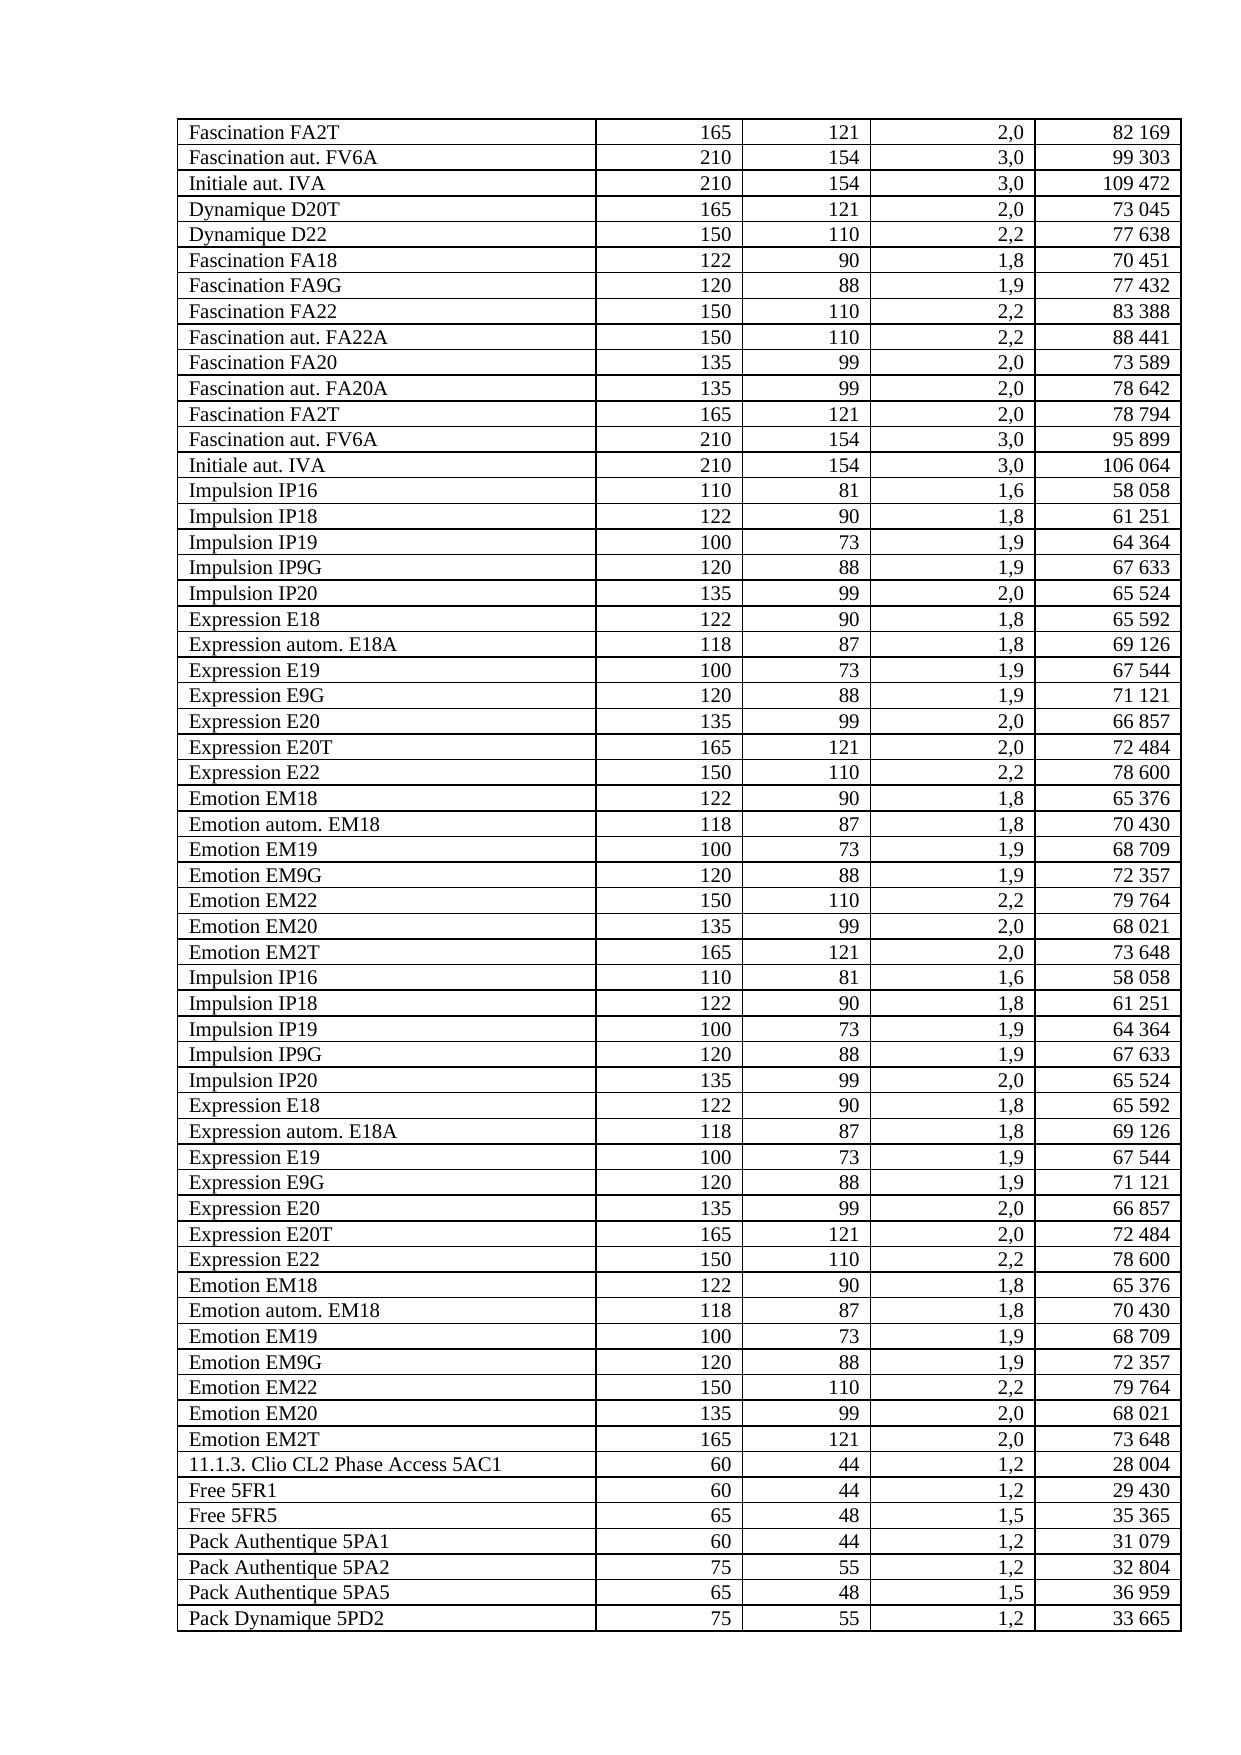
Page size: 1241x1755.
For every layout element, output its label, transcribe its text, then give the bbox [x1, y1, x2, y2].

table_cell 122 [597, 991, 742, 1015]
table_cell 44 [743, 1452, 870, 1476]
table_cell 121 [743, 197, 870, 221]
table_cell 3,0 [871, 453, 1034, 477]
table_cell 121 [743, 1222, 870, 1246]
table_cell Impulsion IP9G [178, 555, 595, 579]
table_cell Pack Authentique 5PA5 [178, 1580, 595, 1604]
table_cell 109 472 [1036, 171, 1180, 195]
table_cell 165 [597, 735, 742, 759]
table_cell 67 544 [1036, 658, 1180, 682]
table_cell 150 [597, 222, 742, 246]
table_cell 1,2 [871, 1478, 1034, 1502]
table_cell 120 [597, 555, 742, 579]
table_cell 1,8 [871, 991, 1034, 1015]
table_cell 100 [597, 1145, 742, 1169]
table_cell 99 [743, 709, 870, 733]
table_cell Expression E9G [178, 683, 595, 707]
table_cell 99 [743, 914, 870, 938]
table_cell 81 [743, 965, 870, 989]
table_cell 118 [597, 1119, 742, 1143]
table_cell 87 [743, 632, 870, 656]
table_cell 72 357 [1036, 863, 1180, 887]
table_cell 48 [743, 1580, 870, 1604]
table_cell 122 [597, 1093, 742, 1117]
table_cell 2,2 [871, 325, 1034, 349]
table_cell 122 [597, 504, 742, 528]
table_cell 154 [743, 145, 870, 169]
table_cell 29 430 [1036, 1478, 1180, 1502]
table_cell 65 [597, 1503, 742, 1527]
table_cell 88 [743, 1042, 870, 1066]
table_cell 120 [597, 273, 742, 297]
table_cell Initiale aut. IVA [178, 171, 595, 195]
table_cell 120 [597, 863, 742, 887]
table_cell 83 388 [1036, 299, 1180, 323]
table_cell 135 [597, 914, 742, 938]
table_cell 1,8 [871, 1298, 1034, 1322]
table_cell 1,9 [871, 683, 1034, 707]
table_cell 79 764 [1036, 1375, 1180, 1399]
table_cell Free 5FR1 [178, 1478, 595, 1502]
table_cell 118 [597, 632, 742, 656]
table_cell 72 484 [1036, 1222, 1180, 1246]
table_cell 110 [743, 325, 870, 349]
table_cell 73 [743, 1017, 870, 1041]
table_cell 135 [597, 1401, 742, 1425]
table_cell Impulsion IP16 [178, 965, 595, 989]
table_cell 88 [743, 555, 870, 579]
table_cell 90 [743, 607, 870, 631]
table_cell 2,0 [871, 197, 1034, 221]
table_cell 150 [597, 1375, 742, 1399]
table_cell 65 376 [1036, 1273, 1180, 1297]
table_cell 77 432 [1036, 273, 1180, 297]
table_cell 78 642 [1036, 376, 1180, 400]
table_cell 121 [743, 940, 870, 964]
table_cell 3,0 [871, 427, 1034, 451]
table_cell 106 064 [1036, 453, 1180, 477]
table_cell 1,8 [871, 632, 1034, 656]
table_cell Pack Authentique 5PA1 [178, 1529, 595, 1553]
table_cell 73 648 [1036, 940, 1180, 964]
table_cell 1,2 [871, 1452, 1034, 1476]
table_cell 73 [743, 1145, 870, 1169]
table_cell Fascination aut. FA22A [178, 325, 595, 349]
table_cell 60 [597, 1452, 742, 1476]
table_cell 44 [743, 1478, 870, 1502]
table_cell 2,0 [871, 1196, 1034, 1220]
table_cell 120 [597, 1170, 742, 1194]
table_cell 60 [597, 1478, 742, 1502]
table_cell 69 126 [1036, 1119, 1180, 1143]
table_cell 99 [743, 1196, 870, 1220]
table_cell Fascination aut. FA20A [178, 376, 595, 400]
table_cell 87 [743, 1298, 870, 1322]
table_cell 110 [597, 478, 742, 502]
table_cell 1,6 [871, 965, 1034, 989]
table_cell 65 592 [1036, 1093, 1180, 1117]
table_cell Fascination FA9G [178, 273, 595, 297]
table_cell 2,0 [871, 120, 1034, 144]
table_cell Pack Dynamique 5PD2 [178, 1606, 595, 1630]
table_cell 64 364 [1036, 530, 1180, 554]
table_cell 110 [743, 222, 870, 246]
table_cell 121 [743, 402, 870, 426]
table_cell 99 303 [1036, 145, 1180, 169]
table_cell 121 [743, 120, 870, 144]
table_cell 122 [597, 786, 742, 810]
table_cell 2,2 [871, 222, 1034, 246]
table_cell Expression E18 [178, 607, 595, 631]
table_cell 100 [597, 530, 742, 554]
table_cell 3,0 [871, 171, 1034, 195]
table_cell Emotion EM9G [178, 1350, 595, 1374]
table_cell 1,9 [871, 837, 1034, 861]
table_cell 48 [743, 1503, 870, 1527]
table_cell Fascination FA18 [178, 248, 595, 272]
table_cell 210 [597, 427, 742, 451]
table_cell 100 [597, 658, 742, 682]
table_cell Fascination aut. FV6A [178, 145, 595, 169]
table_cell 73 [743, 530, 870, 554]
table_cell 78 600 [1036, 760, 1180, 784]
table_cell 65 524 [1036, 1068, 1180, 1092]
table_cell Expression E20 [178, 1196, 595, 1220]
table_cell Emotion EM20 [178, 914, 595, 938]
table_cell Expression E20 [178, 709, 595, 733]
table_cell Emotion EM2T [178, 1427, 595, 1451]
table_cell 2,0 [871, 914, 1034, 938]
table_cell Impulsion IP19 [178, 1017, 595, 1041]
table_cell Expression E20T [178, 735, 595, 759]
table_cell 100 [597, 1324, 742, 1348]
table_cell 2,0 [871, 1068, 1034, 1092]
table_cell 150 [597, 325, 742, 349]
table_cell 2,0 [871, 350, 1034, 374]
table_cell 165 [597, 1222, 742, 1246]
table_cell 118 [597, 812, 742, 836]
table_cell 99 [743, 581, 870, 605]
table_cell Fascination aut. FV6A [178, 427, 595, 451]
table_cell Pack Authentique 5PA2 [178, 1555, 595, 1579]
table_cell 73 045 [1036, 197, 1180, 221]
table_cell 1,9 [871, 863, 1034, 887]
table_cell 110 [743, 299, 870, 323]
table_cell 1,8 [871, 1273, 1034, 1297]
table_cell 99 [743, 376, 870, 400]
table_cell 82 169 [1036, 120, 1180, 144]
table_cell 165 [597, 197, 742, 221]
table_cell 1,9 [871, 1324, 1034, 1348]
table_cell 68 021 [1036, 1401, 1180, 1425]
table_cell Emotion EM22 [178, 888, 595, 912]
table_cell 90 [743, 786, 870, 810]
table_cell 88 [743, 1350, 870, 1374]
table_cell 68 709 [1036, 1324, 1180, 1348]
table_cell 87 [743, 812, 870, 836]
table_cell Fascination FA2T [178, 402, 595, 426]
table_cell 165 [597, 120, 742, 144]
table_cell 118 [597, 1298, 742, 1322]
table_cell 88 441 [1036, 325, 1180, 349]
table_cell 33 665 [1036, 1606, 1180, 1630]
table_cell Dynamique D20T [178, 197, 595, 221]
table_cell 71 121 [1036, 1170, 1180, 1194]
table_cell 70 430 [1036, 812, 1180, 836]
table_cell 70 430 [1036, 1298, 1180, 1322]
table_cell 1,9 [871, 273, 1034, 297]
table_cell 1,2 [871, 1529, 1034, 1553]
table_cell Expression E22 [178, 760, 595, 784]
table_cell 2,0 [871, 581, 1034, 605]
table_cell 90 [743, 1273, 870, 1297]
table_cell 120 [597, 683, 742, 707]
table_cell 210 [597, 171, 742, 195]
table_cell 154 [743, 171, 870, 195]
table_cell 150 [597, 299, 742, 323]
table_cell Emotion EM19 [178, 837, 595, 861]
table_cell 90 [743, 504, 870, 528]
table_cell 67 633 [1036, 555, 1180, 579]
table_cell 1,5 [871, 1503, 1034, 1527]
table_cell 77 638 [1036, 222, 1180, 246]
table_cell 99 [743, 1068, 870, 1092]
table_cell 66 857 [1036, 1196, 1180, 1220]
table_cell 88 [743, 273, 870, 297]
table_cell 2,0 [871, 1427, 1034, 1451]
table_cell 65 376 [1036, 786, 1180, 810]
table_cell 154 [743, 453, 870, 477]
table_cell 1,9 [871, 1350, 1034, 1374]
table_cell Impulsion IP19 [178, 530, 595, 554]
table_cell 95 899 [1036, 427, 1180, 451]
table_cell 1,9 [871, 1170, 1034, 1194]
table_cell 73 [743, 658, 870, 682]
table_cell 2,0 [871, 940, 1034, 964]
table_cell 72 484 [1036, 735, 1180, 759]
table_cell 1,9 [871, 1145, 1034, 1169]
table_cell Expression autom. E18A [178, 632, 595, 656]
table_cell 1,6 [871, 478, 1034, 502]
table_cell 75 [597, 1606, 742, 1630]
table_cell 35 365 [1036, 1503, 1180, 1527]
table_cell 67 544 [1036, 1145, 1180, 1169]
table_cell 90 [743, 1093, 870, 1117]
table_cell 210 [597, 453, 742, 477]
table_cell 87 [743, 1119, 870, 1143]
table_cell 2,2 [871, 760, 1034, 784]
table_cell 154 [743, 427, 870, 451]
table_cell 110 [597, 965, 742, 989]
table_cell 1,9 [871, 1042, 1034, 1066]
table_cell Expression autom. E18A [178, 1119, 595, 1143]
table_cell 66 857 [1036, 709, 1180, 733]
table_cell 1,8 [871, 812, 1034, 836]
table_cell 60 [597, 1529, 742, 1553]
table_cell Emotion EM22 [178, 1375, 595, 1399]
table_cell 2,2 [871, 1247, 1034, 1271]
table_cell 110 [743, 888, 870, 912]
table_cell 69 126 [1036, 632, 1180, 656]
table_cell 120 [597, 1042, 742, 1066]
table_cell Emotion autom. EM18 [178, 1298, 595, 1322]
table_cell 73 648 [1036, 1427, 1180, 1451]
table_cell 2,0 [871, 376, 1034, 400]
table_cell 1,8 [871, 1119, 1034, 1143]
table_cell 100 [597, 837, 742, 861]
table_cell Free 5FR5 [178, 1503, 595, 1527]
table_cell 81 [743, 478, 870, 502]
table_cell 135 [597, 350, 742, 374]
table_cell 122 [597, 1273, 742, 1297]
table_cell 110 [743, 760, 870, 784]
table_cell 1,8 [871, 607, 1034, 631]
table_cell 135 [597, 1068, 742, 1092]
table_cell 65 [597, 1580, 742, 1604]
table_cell 2,0 [871, 1401, 1034, 1425]
table_cell Fascination FA22 [178, 299, 595, 323]
table_cell Impulsion IP20 [178, 1068, 595, 1092]
table_cell 121 [743, 1427, 870, 1451]
table_cell 70 451 [1036, 248, 1180, 272]
table_cell Emotion EM19 [178, 1324, 595, 1348]
table_cell 165 [597, 1427, 742, 1451]
table_cell Expression E9G [178, 1170, 595, 1194]
table_cell 79 764 [1036, 888, 1180, 912]
table_cell 55 [743, 1606, 870, 1630]
table_cell 31 079 [1036, 1529, 1180, 1553]
table_cell Fascination FA20 [178, 350, 595, 374]
table_cell 1,2 [871, 1555, 1034, 1579]
table_cell 2,2 [871, 888, 1034, 912]
table_cell 1,8 [871, 504, 1034, 528]
table_cell 88 [743, 1170, 870, 1194]
table_cell 90 [743, 248, 870, 272]
table_cell 28 004 [1036, 1452, 1180, 1476]
table_cell 122 [597, 607, 742, 631]
table_cell 2,0 [871, 709, 1034, 733]
table_cell 210 [597, 145, 742, 169]
table_cell Emotion EM18 [178, 786, 595, 810]
table_cell Emotion EM20 [178, 1401, 595, 1425]
table_cell Emotion EM18 [178, 1273, 595, 1297]
table_cell 1,9 [871, 530, 1034, 554]
table_cell 65 524 [1036, 581, 1180, 605]
table_cell Emotion autom. EM18 [178, 812, 595, 836]
table_cell 99 [743, 1401, 870, 1425]
table_cell Expression E18 [178, 1093, 595, 1117]
table_cell 110 [743, 1247, 870, 1271]
table_cell 68 021 [1036, 914, 1180, 938]
table_cell 88 [743, 683, 870, 707]
table_cell 73 589 [1036, 350, 1180, 374]
table_cell 1,2 [871, 1606, 1034, 1630]
table_cell 61 251 [1036, 991, 1180, 1015]
table_cell 55 [743, 1555, 870, 1579]
table_cell 1,8 [871, 786, 1034, 810]
table_cell 68 709 [1036, 837, 1180, 861]
table_cell Initiale aut. IVA [178, 453, 595, 477]
table_cell 150 [597, 1247, 742, 1271]
table_cell 165 [597, 402, 742, 426]
table_cell Fascination FA2T [178, 120, 595, 144]
table_cell Impulsion IP18 [178, 991, 595, 1015]
table_cell 1,5 [871, 1580, 1034, 1604]
table_cell 1,8 [871, 248, 1034, 272]
table_cell 135 [597, 709, 742, 733]
table_cell 58 058 [1036, 965, 1180, 989]
table_cell 64 364 [1036, 1017, 1180, 1041]
table_cell 135 [597, 376, 742, 400]
table_cell 100 [597, 1017, 742, 1041]
table_cell Impulsion IP20 [178, 581, 595, 605]
table_cell 1,9 [871, 1017, 1034, 1041]
table_cell 73 [743, 837, 870, 861]
table_cell Expression E19 [178, 658, 595, 682]
table_cell 32 804 [1036, 1555, 1180, 1579]
table_cell 78 794 [1036, 402, 1180, 426]
table_cell 65 592 [1036, 607, 1180, 631]
table_cell 11.1.3. Clio CL2 Phase Access 5AC1 [178, 1452, 595, 1476]
table_cell 1,8 [871, 1093, 1034, 1117]
table_cell Dynamique D22 [178, 222, 595, 246]
table_cell Emotion EM9G [178, 863, 595, 887]
table_cell 75 [597, 1555, 742, 1579]
table_cell 150 [597, 760, 742, 784]
table_cell 135 [597, 1196, 742, 1220]
table_cell 90 [743, 991, 870, 1015]
table_cell 121 [743, 735, 870, 759]
table_cell 2,2 [871, 299, 1034, 323]
table_cell 99 [743, 350, 870, 374]
table_cell 72 357 [1036, 1350, 1180, 1374]
table_cell 165 [597, 940, 742, 964]
table_cell Expression E20T [178, 1222, 595, 1246]
table_cell 44 [743, 1529, 870, 1553]
table_cell 120 [597, 1350, 742, 1374]
table_cell Emotion EM2T [178, 940, 595, 964]
table_cell 88 [743, 863, 870, 887]
table_cell 1,9 [871, 658, 1034, 682]
table_cell 36 959 [1036, 1580, 1180, 1604]
table_cell 110 [743, 1375, 870, 1399]
table_cell 61 251 [1036, 504, 1180, 528]
table_cell 2,2 [871, 1375, 1034, 1399]
table_cell 2,0 [871, 402, 1034, 426]
table_cell Expression E19 [178, 1145, 595, 1169]
table_cell 3,0 [871, 145, 1034, 169]
table_cell 2,0 [871, 1222, 1034, 1246]
table_cell 1,9 [871, 555, 1034, 579]
table_cell Expression E22 [178, 1247, 595, 1271]
table_cell 150 [597, 888, 742, 912]
table_cell 67 633 [1036, 1042, 1180, 1066]
table_cell Impulsion IP9G [178, 1042, 595, 1066]
table_cell Impulsion IP16 [178, 478, 595, 502]
table_cell 78 600 [1036, 1247, 1180, 1271]
table_cell Impulsion IP18 [178, 504, 595, 528]
table_cell 58 058 [1036, 478, 1180, 502]
table_cell 2,0 [871, 735, 1034, 759]
table_cell 122 [597, 248, 742, 272]
table_cell 71 121 [1036, 683, 1180, 707]
table_cell 73 [743, 1324, 870, 1348]
table_cell 135 [597, 581, 742, 605]
